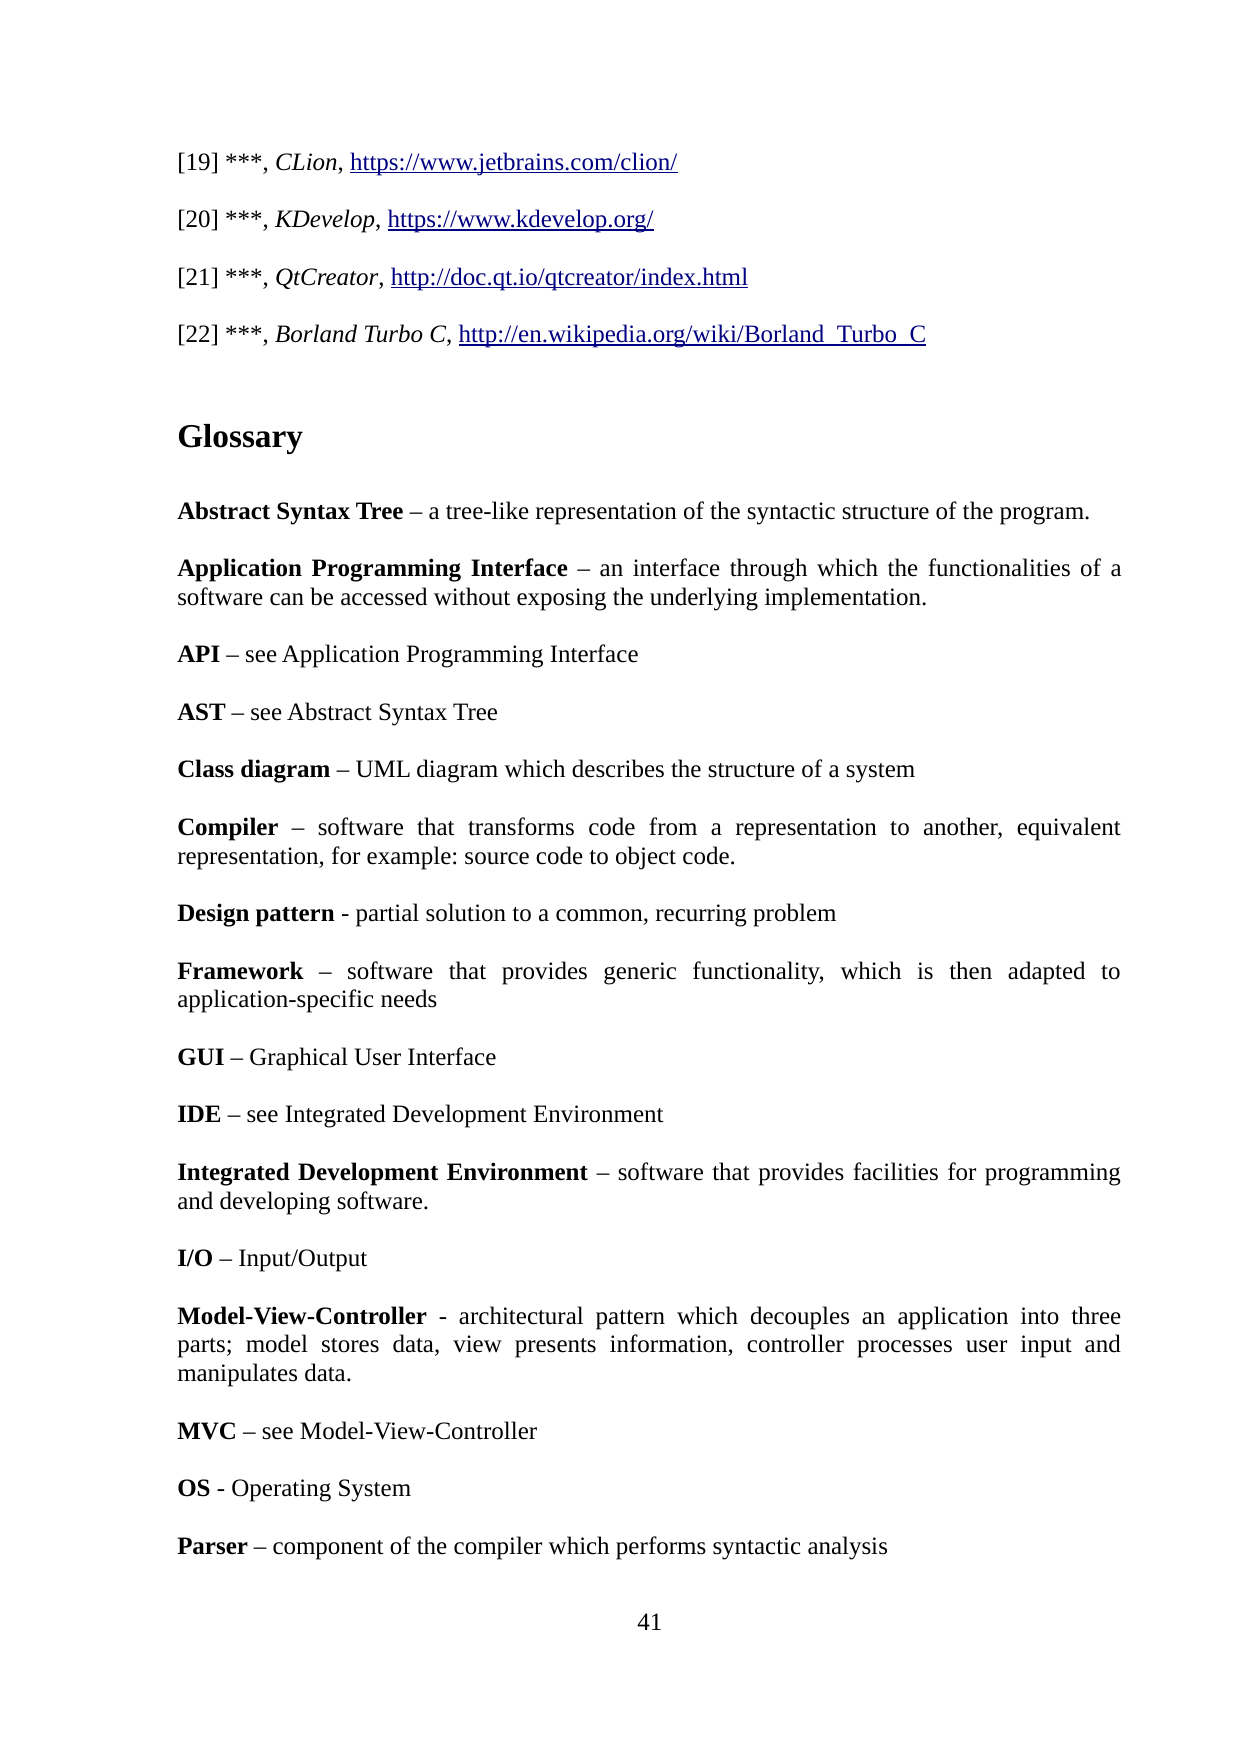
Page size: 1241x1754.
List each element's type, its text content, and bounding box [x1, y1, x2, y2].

text MVC – see Model-View-Controller [177, 1416, 1122, 1444]
text OS - Operating System [177, 1473, 1122, 1502]
text Compiler – software that transforms code from a representation to another, equivalent representation, for example: source code to object code. [177, 812, 1122, 869]
text IDE – see Integrated Development Environment [177, 1099, 1122, 1128]
text [20] ***, KDevelop, https://www.kdevelop.org/ [177, 204, 1122, 233]
text [22] ***, Borland Turbo C, http://en.wikipedia.org/wiki/Borland_Turbo_C [177, 319, 1122, 348]
text [21] ***, QtCreator, http://doc.qt.io/qtcreator/index.html [177, 262, 1122, 291]
text Parser – component of the compiler which performs syntactic analysis [177, 1531, 1122, 1559]
text Design pattern - partial solution to a common, recurring problem [177, 898, 1122, 927]
text Application Programming Interface – an interface through which the functionalities of a software can be accessed without exposing the underlying implementation. [177, 553, 1122, 611]
text Abstract Syntax Tree – a tree-like representation of the syntactic structure of the program. [177, 496, 1122, 524]
text GUI – Graphical User Interface [177, 1042, 1122, 1071]
subtitle Glossary [177, 416, 1122, 454]
text Integrated Development Environment – software that provides facilities for programming and developing software. [177, 1157, 1122, 1214]
text Framework – software that provides generic functionality, which is then adapted to application-specific needs [177, 956, 1122, 1013]
text AST – see Abstract Syntax Tree [177, 697, 1122, 726]
text API – see Application Programming Interface [177, 639, 1122, 668]
text Class diagram – UML diagram which describes the structure of a system [177, 754, 1122, 783]
text I/O – Input/Output [177, 1243, 1122, 1272]
text [19] ***, CLion, https://www.jetbrains.com/clion/ [177, 147, 1122, 176]
text Model-View-Controller - architectural pattern which decouples an application into three parts; model stores data, view presents information, controller processes user input and manipulates data. [177, 1301, 1122, 1387]
